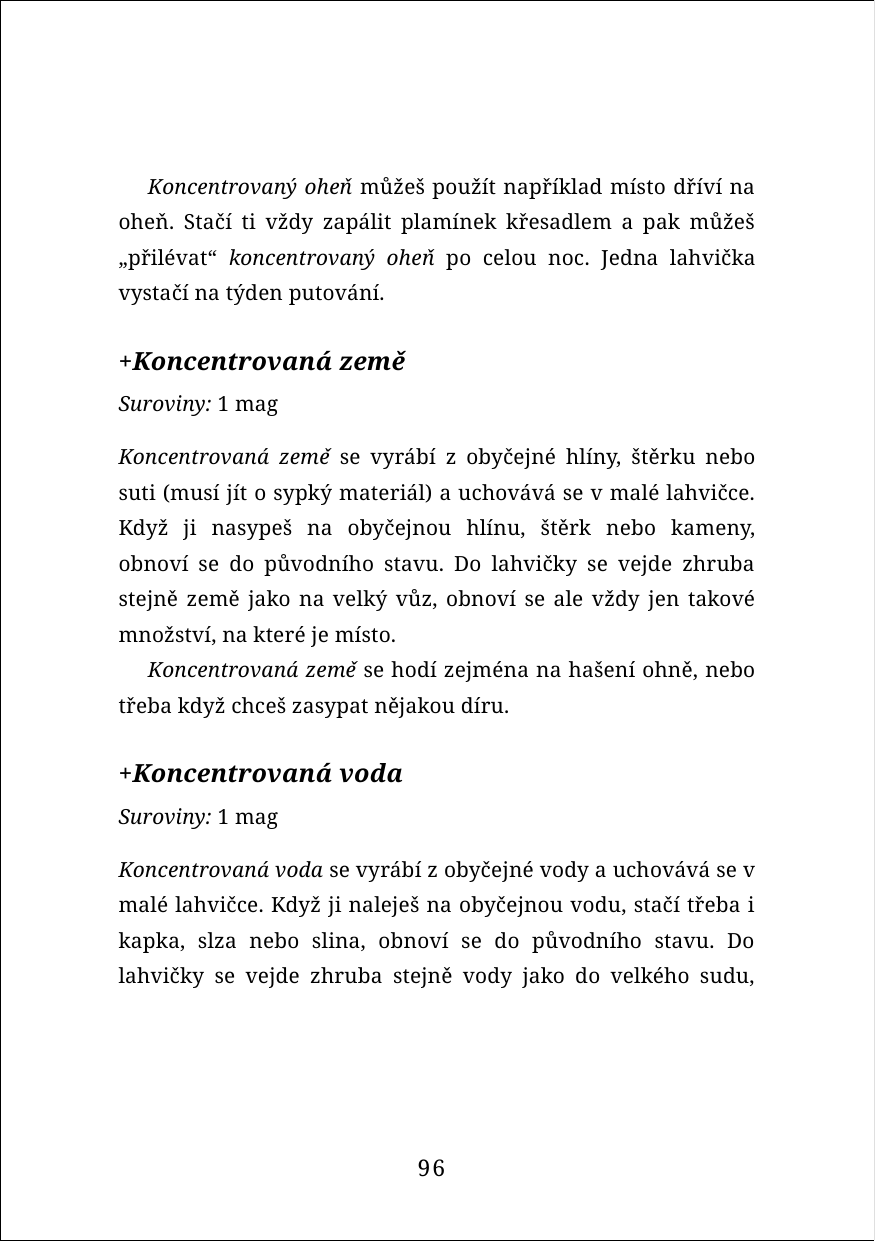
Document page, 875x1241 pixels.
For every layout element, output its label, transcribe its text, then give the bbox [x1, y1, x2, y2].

text Koncentrovaná země se vyrábí z obyčejné hlíny, štěrku nebo suti (musí jít o sypký materiál) a uchovává se v malé lahvičce. Když ji nasypeš na obyčejnou hlínu, štěrk nebo kameny, obnoví se do původního stavu. Do lahvičky se vejde zhruba stejně země jako na velký vůz, obnoví se ale vždy jen takové množství, na které je místo. Koncentrovaná země se hodí zejména na hašení ohně, nebo třeba když chceš zasypat nějakou díru. [118, 442, 756, 719]
text Suroviny: 1 mag [118, 802, 756, 830]
text Koncentrovaný oheň můžeš použít například místo dříví na oheň. Stačí ti vždy zapálit plamínek křesadlem a pak můžeš „přilévat“ koncentrovaný oheň po celou noc. Jedna lahvička vystačí na týden putování. [118, 172, 756, 307]
text Suroviny: 1 mag [118, 389, 756, 418]
text Koncentrovaná voda se vyrábí z obyčejné vody a uchovává se v malé lahvičce. Když ji naleješ na obyčejnou vodu, stačí třeba i kapka, slza nebo slina, obnoví se do původního stavu. Do lahvičky se vejde zhruba stejně vody jako do velkého sudu, [118, 855, 756, 990]
subtitle +Koncentrovaná voda [118, 756, 756, 790]
subtitle +Koncentrovaná země [118, 343, 756, 377]
